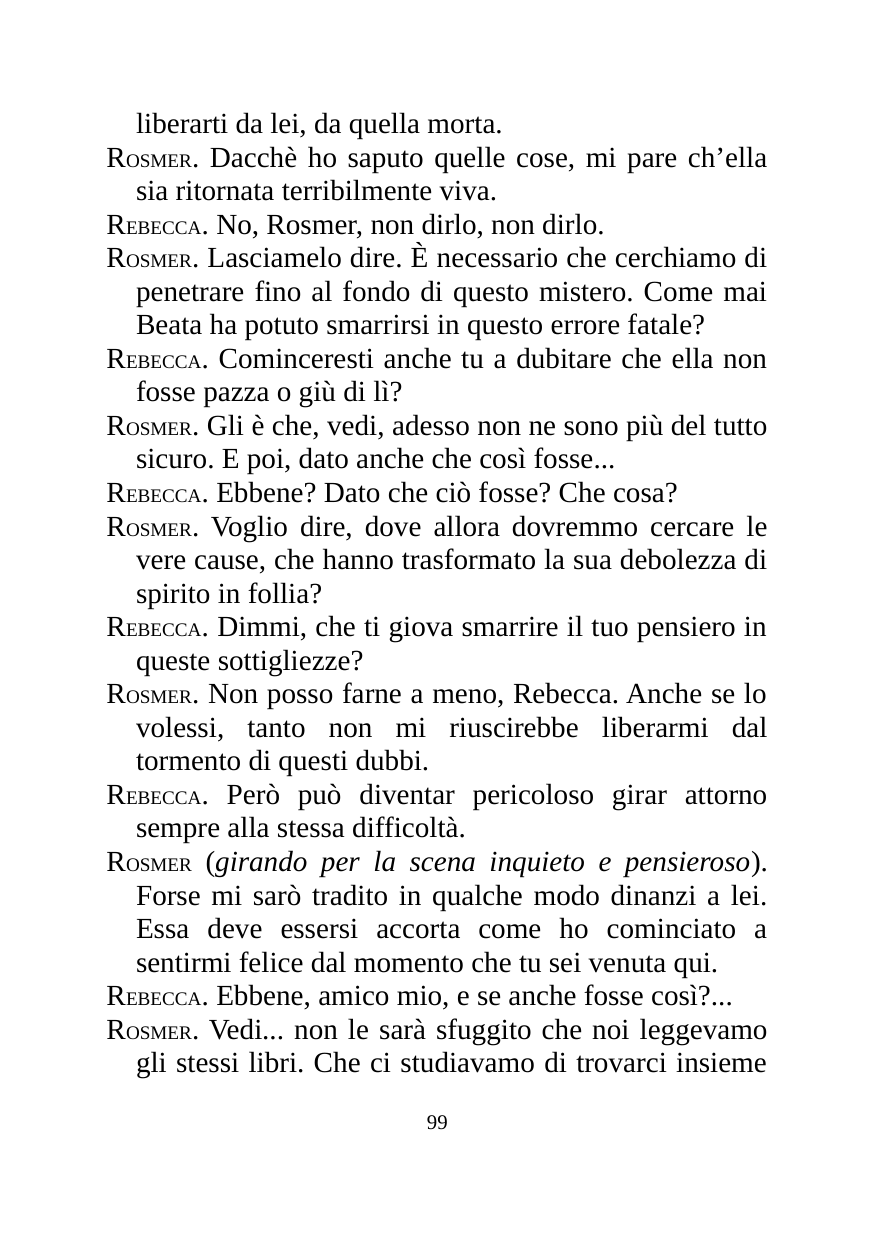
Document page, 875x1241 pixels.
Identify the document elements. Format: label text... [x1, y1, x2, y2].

text Rosmer (girando per la scena inquieto e pensieroso). Forse mi sarò tradito in qualche modo dinanzi a lei. Essa deve essersi accorta come ho cominciato a sentirmi felice dal momento che tu sei venuta qui. [106, 844, 768, 978]
text Rosmer. Vedi... non le sarà sfuggito che noi leggevamo gli stessi libri. Che ci studiavamo di trovarci insieme [106, 1012, 768, 1079]
text Rosmer. Dacchè ho saputo quelle cose, mi pare ch’ella sia ritornata terribilmente viva. [106, 140, 768, 207]
text liberarti da lei, da quella morta. [106, 106, 768, 140]
text Rosmer. Lasciamelo dire. È necessario che cerchiamo di penetrare fino al fondo di questo mistero. Come mai Beata ha potuto smarrirsi in questo errore fatale? [106, 240, 768, 341]
text Rebecca. Però può diventar pericoloso girar attorno sempre alla stessa difficoltà. [106, 777, 768, 844]
text Rosmer. Gli è che, vedi, adesso non ne sono più del tutto sicuro. E poi, dato anche che così fosse... [106, 408, 768, 475]
text Rebecca. Ebbene? Dato che ciò fosse? Che cosa? [106, 475, 768, 509]
text Rebecca. Ebbene, amico mio, e se anche fosse così?... [106, 978, 768, 1012]
text Rebecca. Dimmi, che ti giova smarrire il tuo pensiero in queste sottigliezze? [106, 609, 768, 676]
text Rebecca. Cominceresti anche tu a dubitare che ella non fosse pazza o giù di lì? [106, 341, 768, 408]
text Rebecca. No, Rosmer, non dirlo, non dirlo. [106, 207, 768, 240]
text Rosmer. Voglio dire, dove allora dovremmo cercare le vere cause, che hanno trasformato la sua debolezza di spirito in follia? [106, 509, 768, 609]
text Rosmer. Non posso farne a meno, Rebecca. Anche se lo volessi, tanto non mi riuscirebbe liberarmi dal tormento di questi dubbi. [106, 676, 768, 777]
